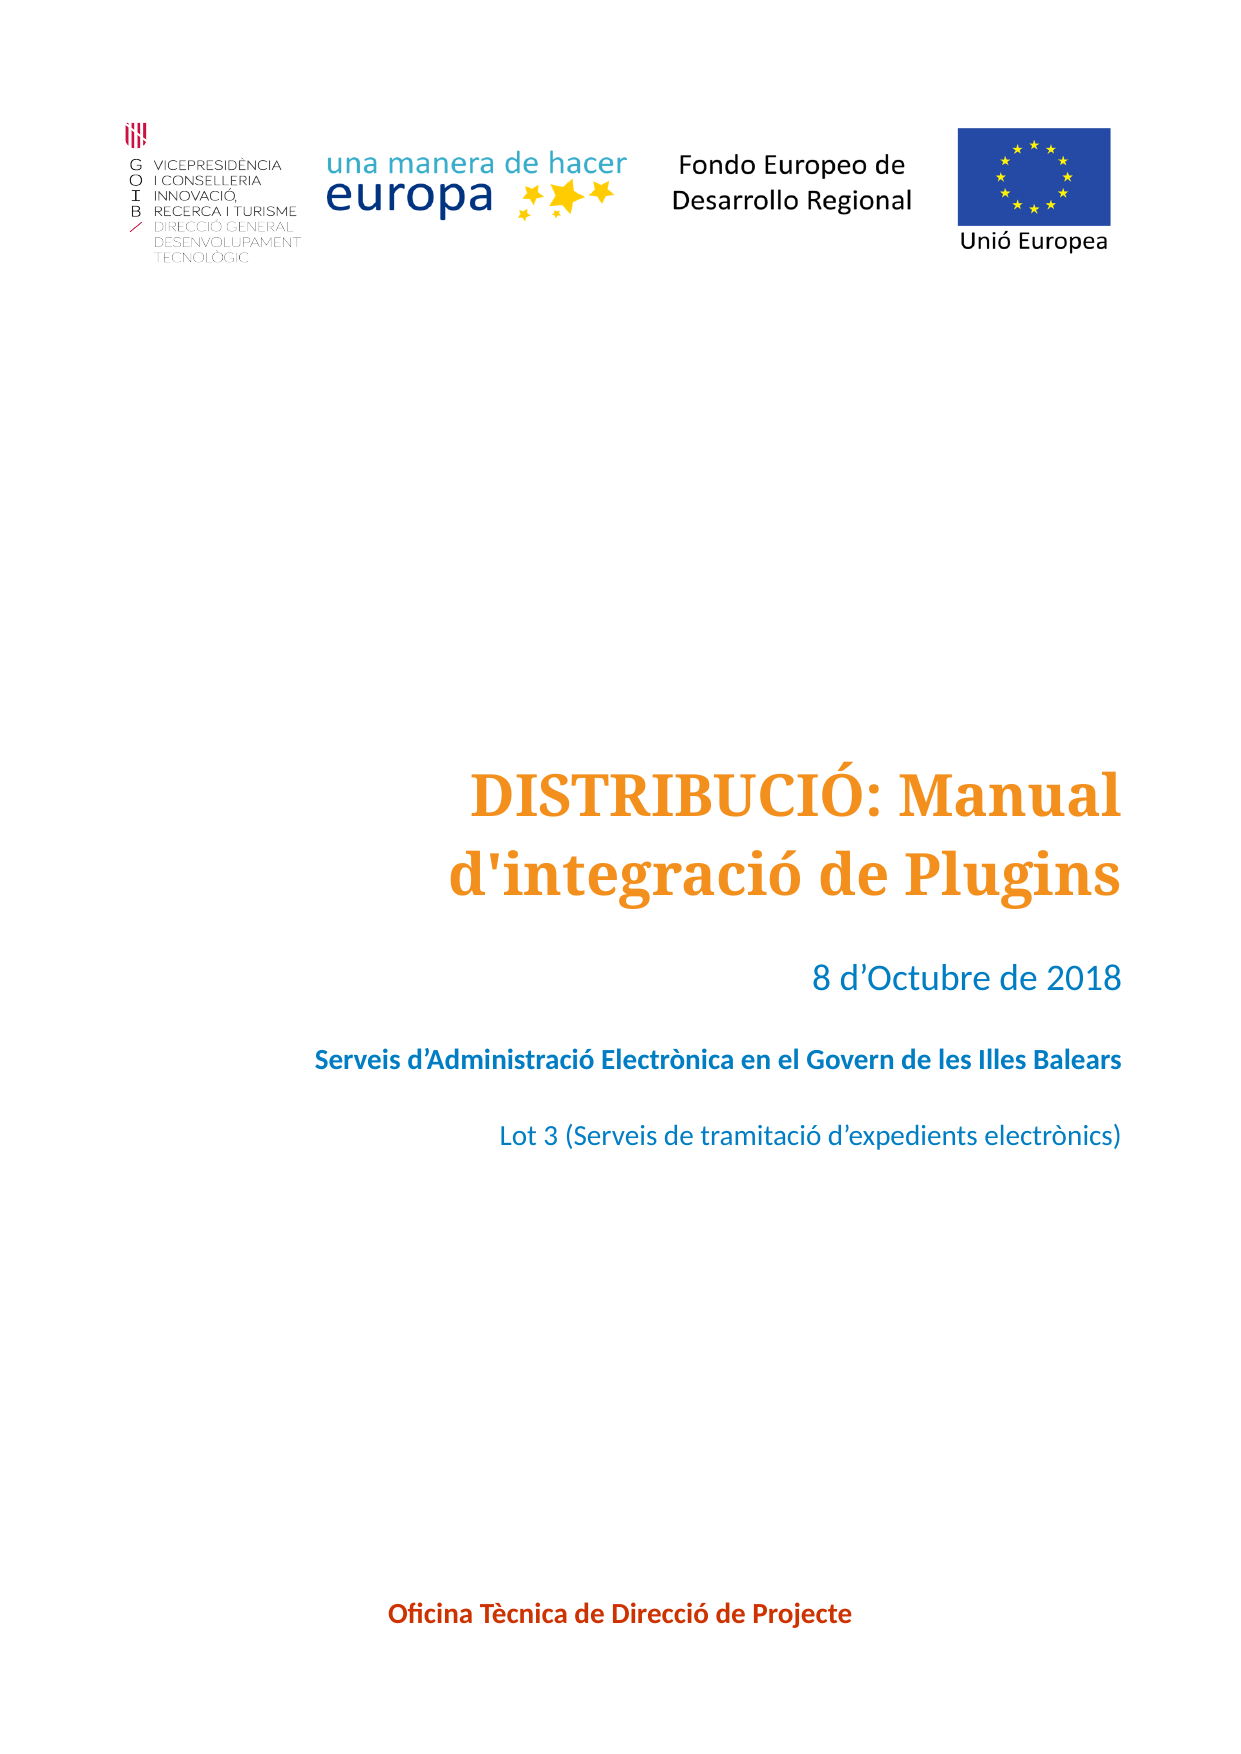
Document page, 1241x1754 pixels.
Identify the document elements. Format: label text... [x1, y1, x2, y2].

text Oficina Tècnica de Direcció de Projecte [118, 1595, 1122, 1631]
picture [321, 118, 1122, 267]
text DISTRIBUCIÓ: Manual d'integració de Plugins [118, 754, 1122, 913]
picture [118, 118, 309, 267]
text Lot 3 (Serveis de tramitació d’expedients electrònics) [118, 1117, 1122, 1153]
text 8 d’Octubre de 2018 [118, 954, 1122, 999]
text Serveis d’Administració Electrònica en el Govern de les Illes Balears [118, 1041, 1122, 1076]
